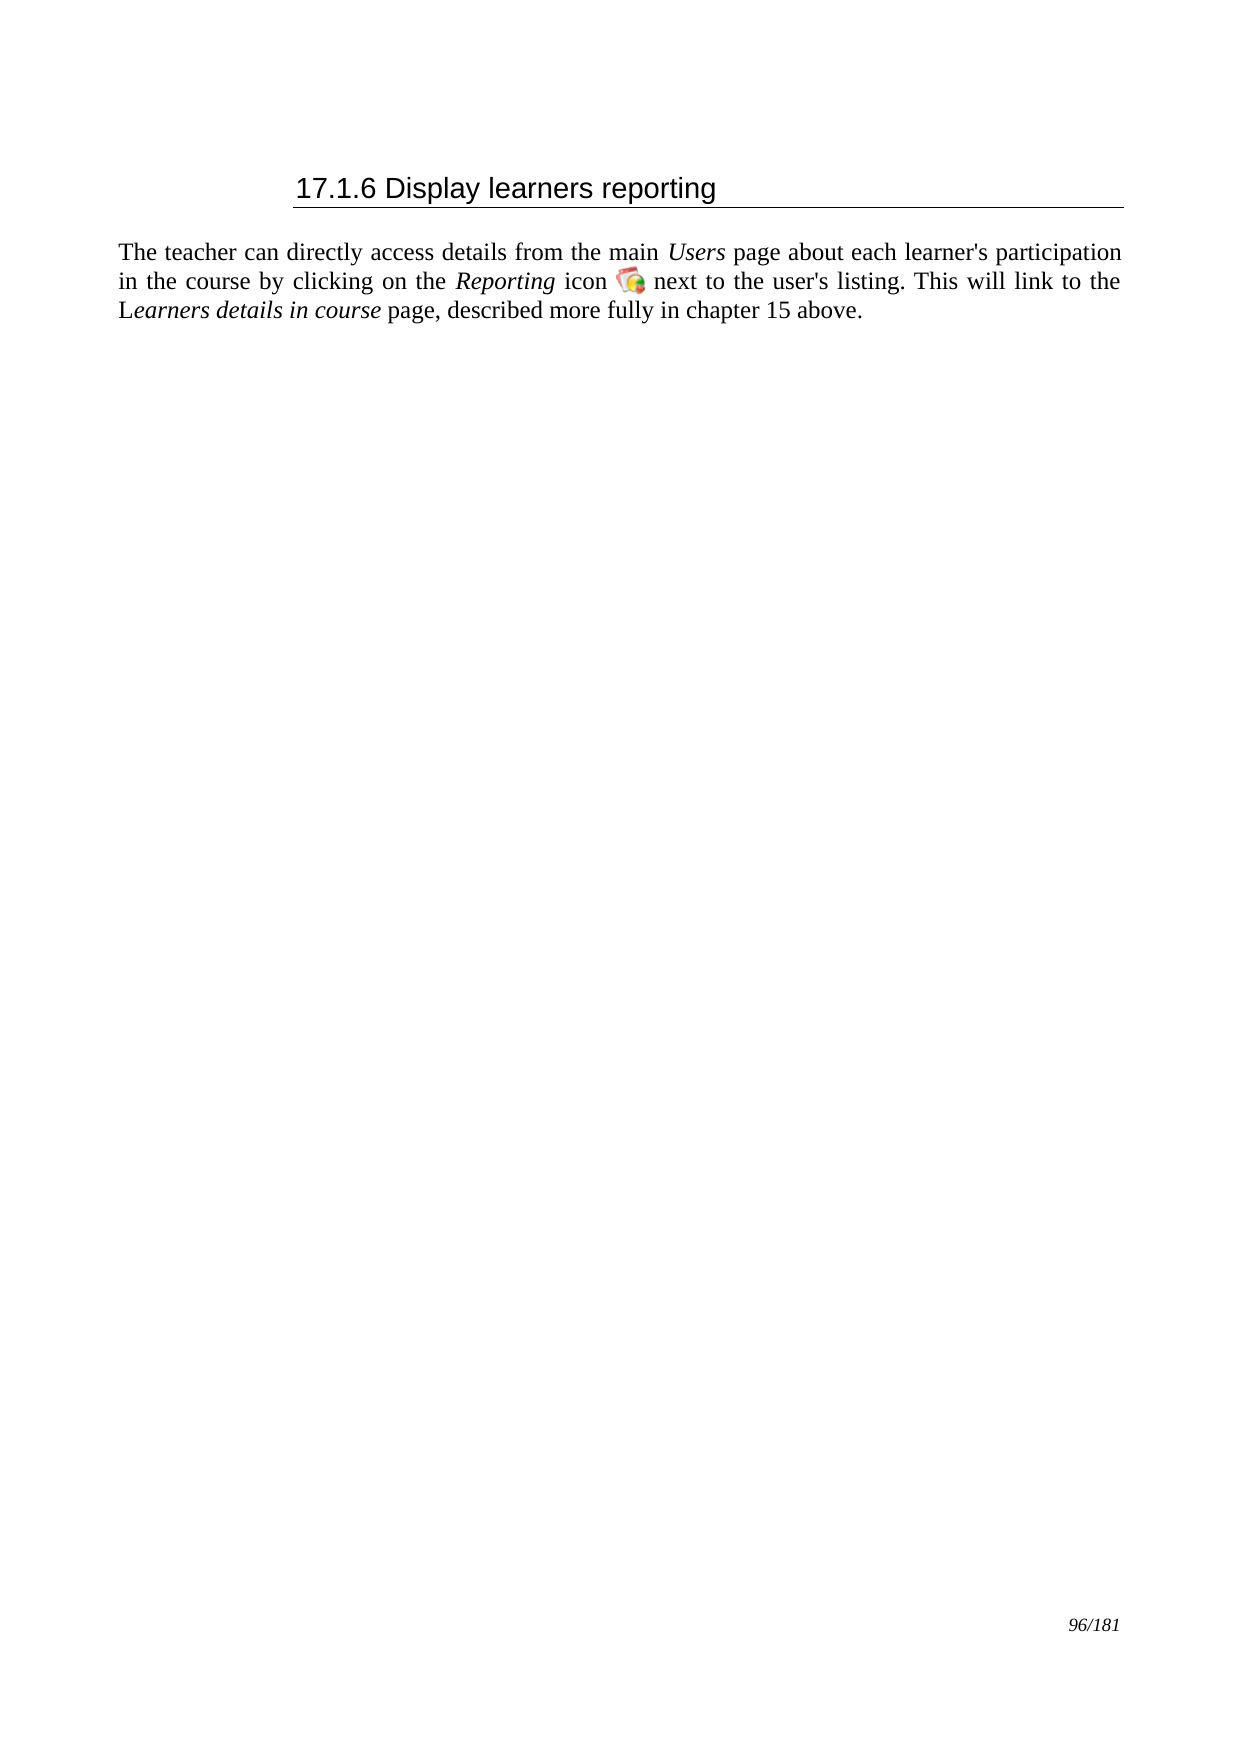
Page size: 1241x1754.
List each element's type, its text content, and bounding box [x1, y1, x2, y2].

text The teacher can directly access details from the main Users page about each learner's participation in the course by clicking on the Reporting icon next to the user's listing. This will link to the Learners details in course page, described more fully in chapter 15 above. [118, 237, 1122, 324]
picture [615, 265, 646, 296]
subtitle Display learners reporting [293, 172, 1124, 207]
